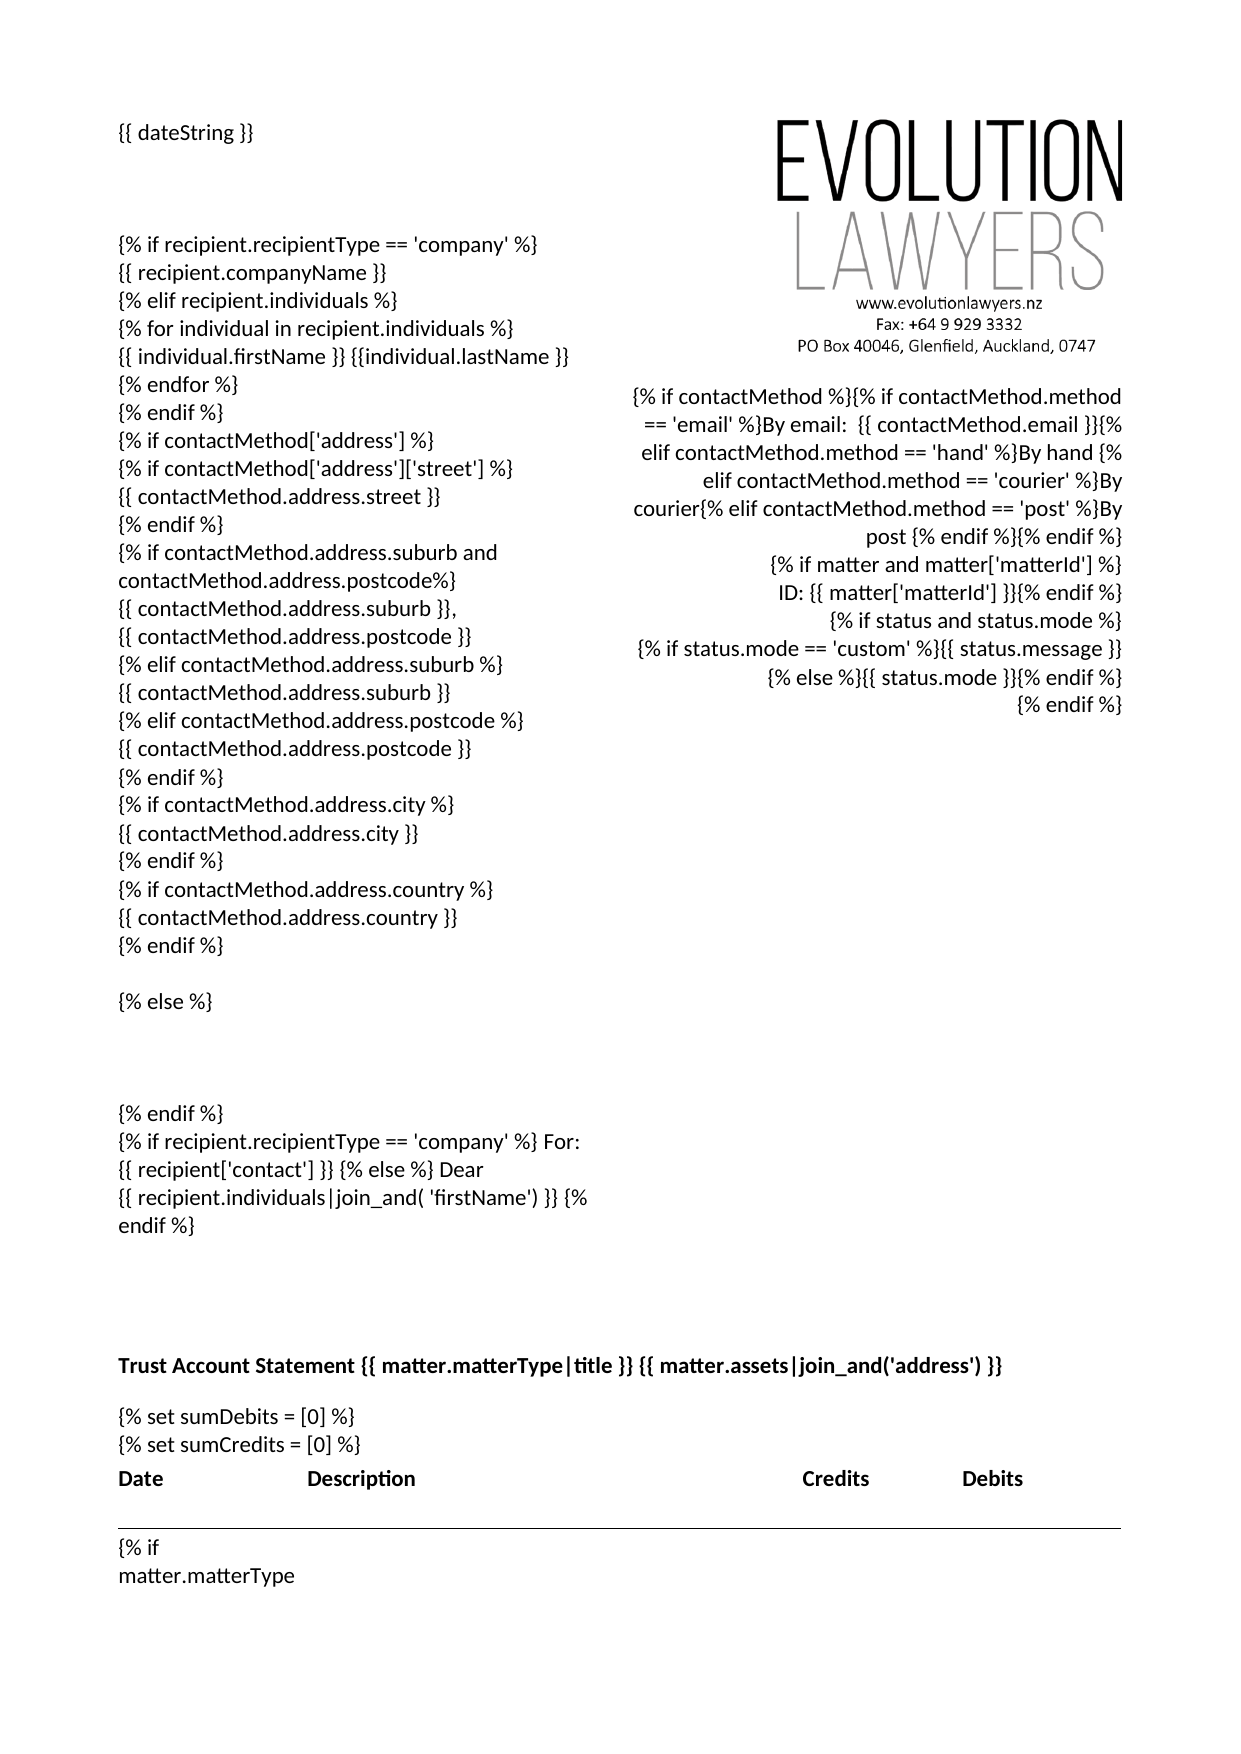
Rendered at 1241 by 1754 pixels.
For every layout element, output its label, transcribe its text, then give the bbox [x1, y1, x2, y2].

text {% set sumCredits = [0] %} [118, 1430, 1122, 1458]
table_header {{ dateString }} {% if recipient.recipientType == 'company' %} {{ recipient.companyName }} {% elif recipient.individuals %} {% for individual in recipient.individuals %} {{ individual.firstName }} {{individual.lastName }} {% endfor %} {% endif %} {% if contactMethod['address'] %} {% if contactMethod['address']['street'] %} {{ contactMethod.address.street }} {% endif %} {% if contactMethod.address.suburb and contactMethod.address.postcode%} {{ contactMethod.address.suburb }}, {{ contactMethod.address.postcode }} {% elif contactMethod.address.suburb %} {{ contactMethod.address.suburb }} {% elif contactMethod.address.postcode %} {{ contactMethod.address.postcode }} {% endif %} {% if contactMethod.address.city %} {{ contactMethod.address.city }} {% endif %} {% if contactMethod.address.country %} {{ contactMethod.address.country }} {% endif %} {% else %} {% endif %} [118, 118, 620, 1127]
table_header Debits [962, 1458, 1121, 1527]
subtitle Trust Account Statement {{ matter.matterType|title }} {{ matter.assets|join_and('address') }} [118, 1351, 1122, 1379]
table_header Description [307, 1458, 802, 1527]
table_cell [962, 1529, 1121, 1625]
text {% set sumDebits = [0] %} [118, 1402, 1122, 1430]
table_header Credits [803, 1458, 962, 1527]
table_cell [307, 1529, 802, 1625]
table_cell [803, 1529, 962, 1625]
table_header {% if contactMethod %}{% if contactMethod.method == 'email' %}By email: {{ contactMethod.email }}{% elif contactMethod.method == 'hand' %}By hand {% elif contactMethod.method == 'courier' %}By courier{% elif contactMethod.method == 'post' %}By post {% endif %}{% endif %} {% if matter and matter['matterId'] %} ID: {{ matter['matterId'] }}{% endif %} {% if status and status.mode %} {% if status.mode == 'custom' %}{{ status.message }}{% else %}{{ status.mode }}{% endif %} {% endif %} [620, 118, 1122, 1239]
picture [776, 118, 1123, 355]
table_cell {% if recipient.recipientType == 'company' %} For: {{ recipient['contact'] }} {% else %} Dear {{ recipient.individuals|join_and( 'firstName') }} {% endif %} [118, 1127, 620, 1239]
table_cell {% if matter.matterType [118, 1529, 307, 1625]
table_header Date [118, 1458, 307, 1527]
